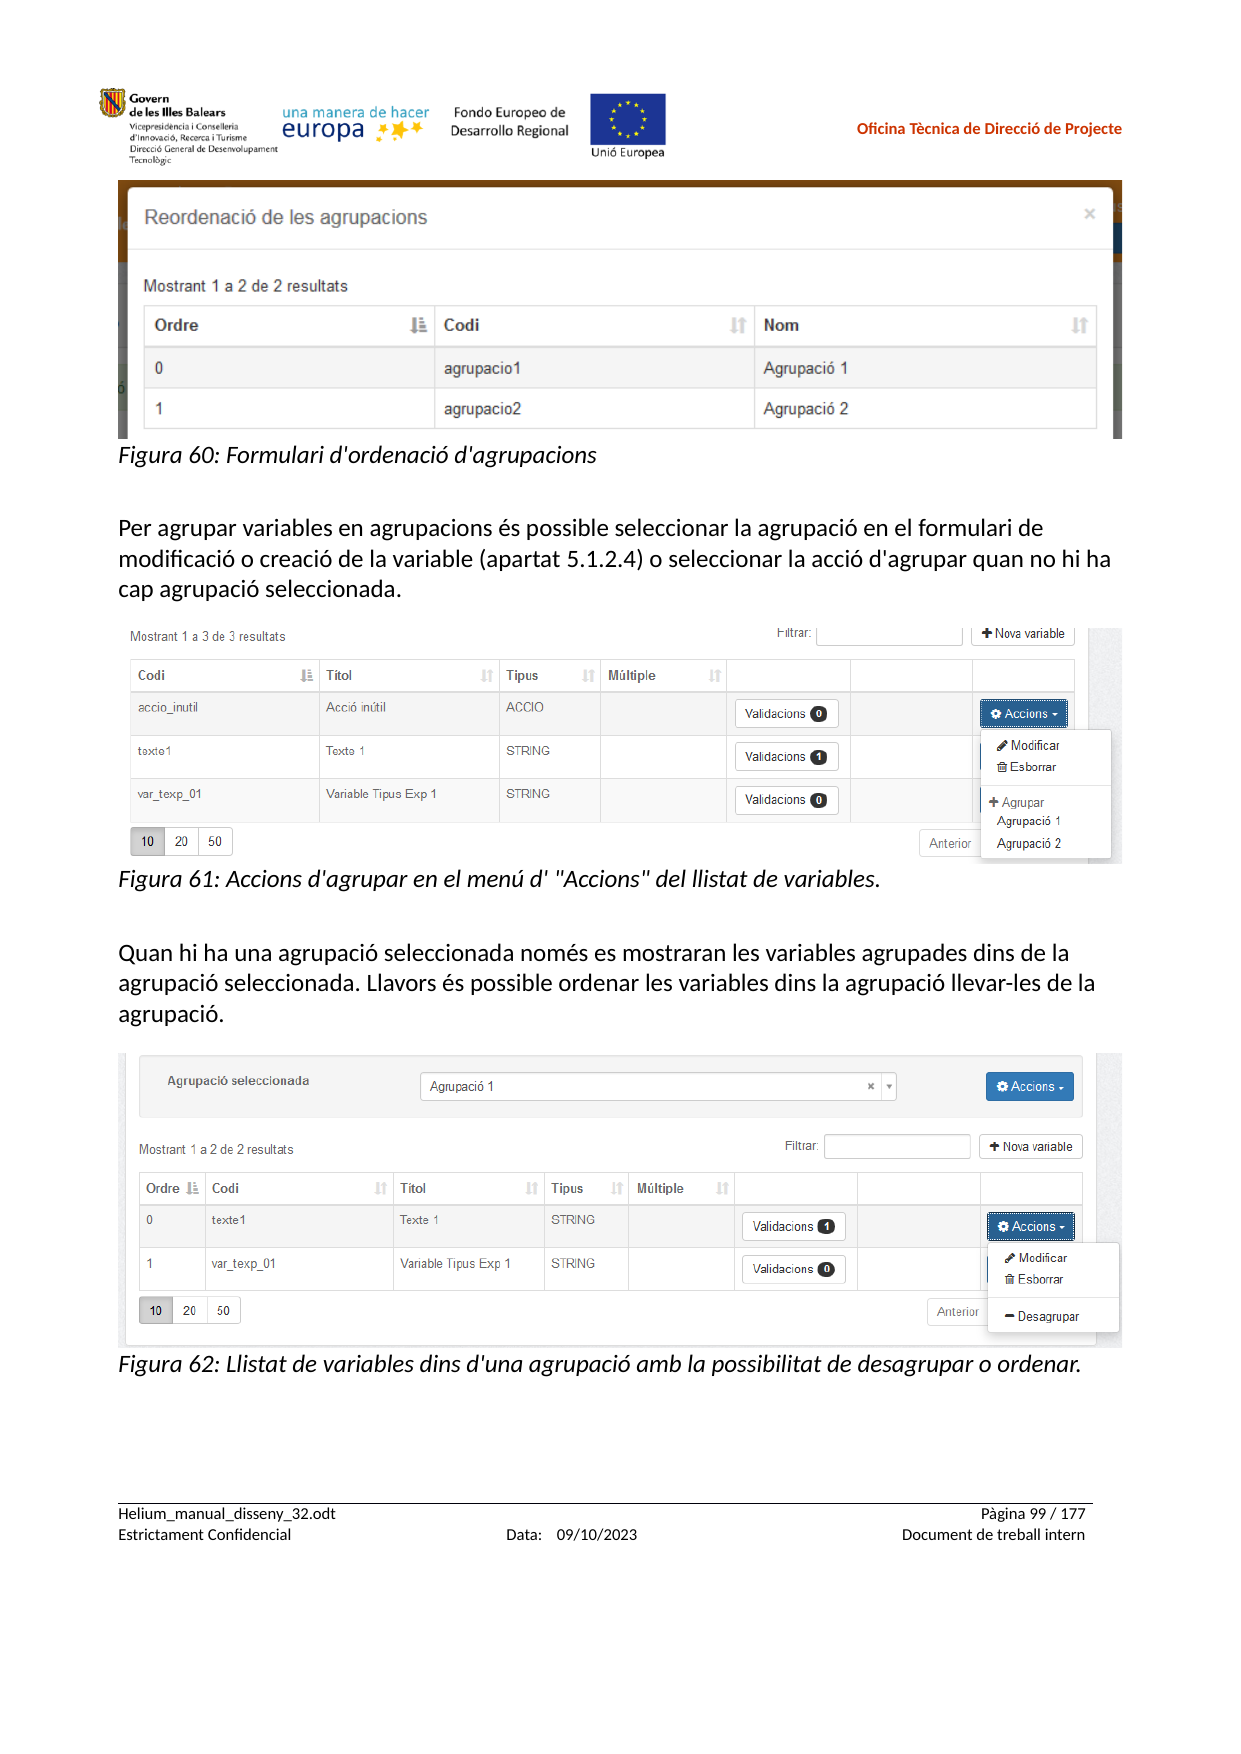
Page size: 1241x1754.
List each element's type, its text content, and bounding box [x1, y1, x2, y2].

picture [118, 180, 1123, 439]
picture [118, 1053, 1123, 1348]
picture [99, 87, 668, 166]
picture [118, 628, 1123, 864]
text Quan hi ha una agrupació seleccionada només es mostraran les variables agrupades dins de la agrupació seleccionada. Llavors és possible ordenar les variables dins la agrupació llevar-les de la agrupació. [118, 937, 1122, 1028]
text Figura 60: Formulari d'ordenació d'agrupacions [118, 439, 1122, 469]
text Figura 61: Accions d'agrupar en el menú d' "Accions" del llistat de variables. [118, 864, 1122, 894]
text Per agrupar variables en agrupacions és possible seleccionar la agrupació en el formulari de modificació o creació de la variable (apartat 5.1.2.4) o seleccionar la acció d'agrupar quan no hi ha cap agrupació seleccionada. [118, 512, 1122, 604]
text Figura 62: Llistat de variables dins d'una agrupació amb la possibilitat de desagrupar o ordenar. [118, 1348, 1122, 1378]
